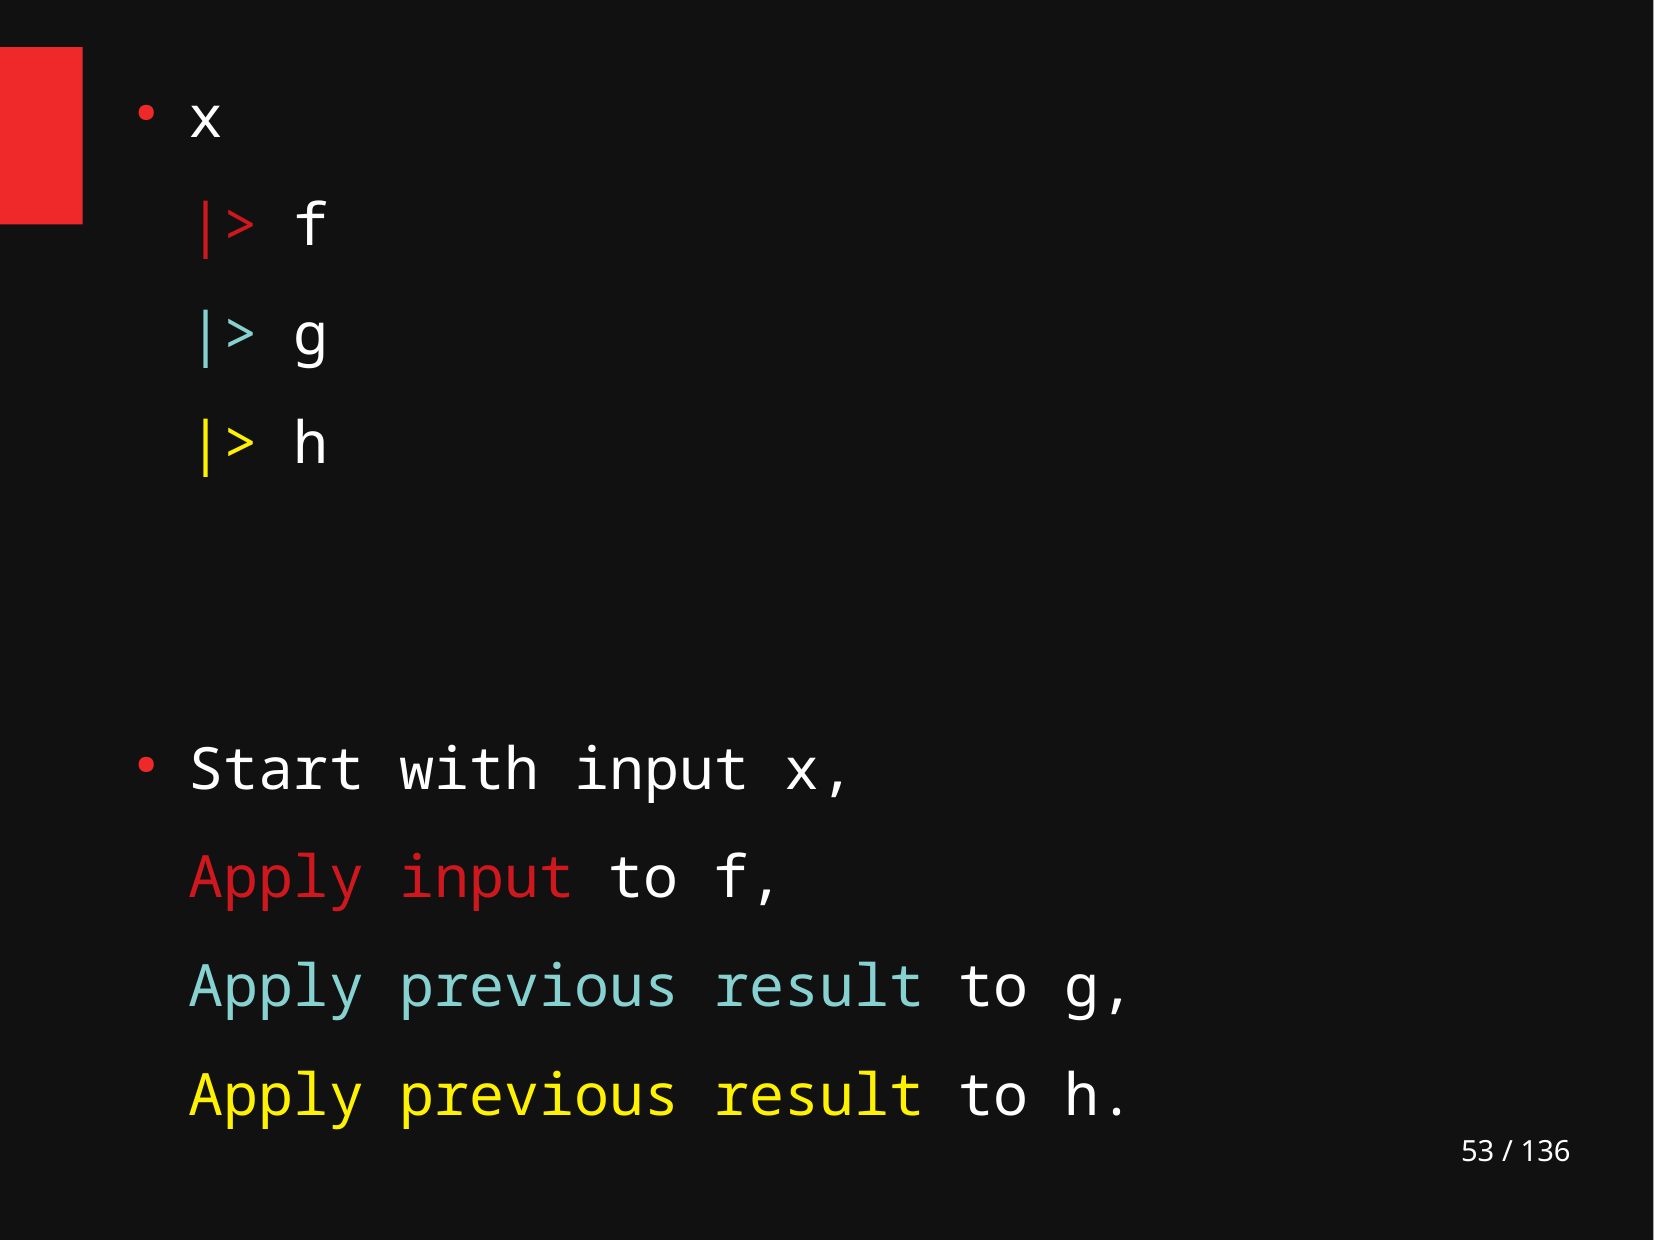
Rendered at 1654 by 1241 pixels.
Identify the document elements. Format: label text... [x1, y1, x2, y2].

list x |> f |> g |> h Start with input x, Apply input to f, Apply previous result to g, Apply previous result to h. [118, 75, 1536, 1074]
